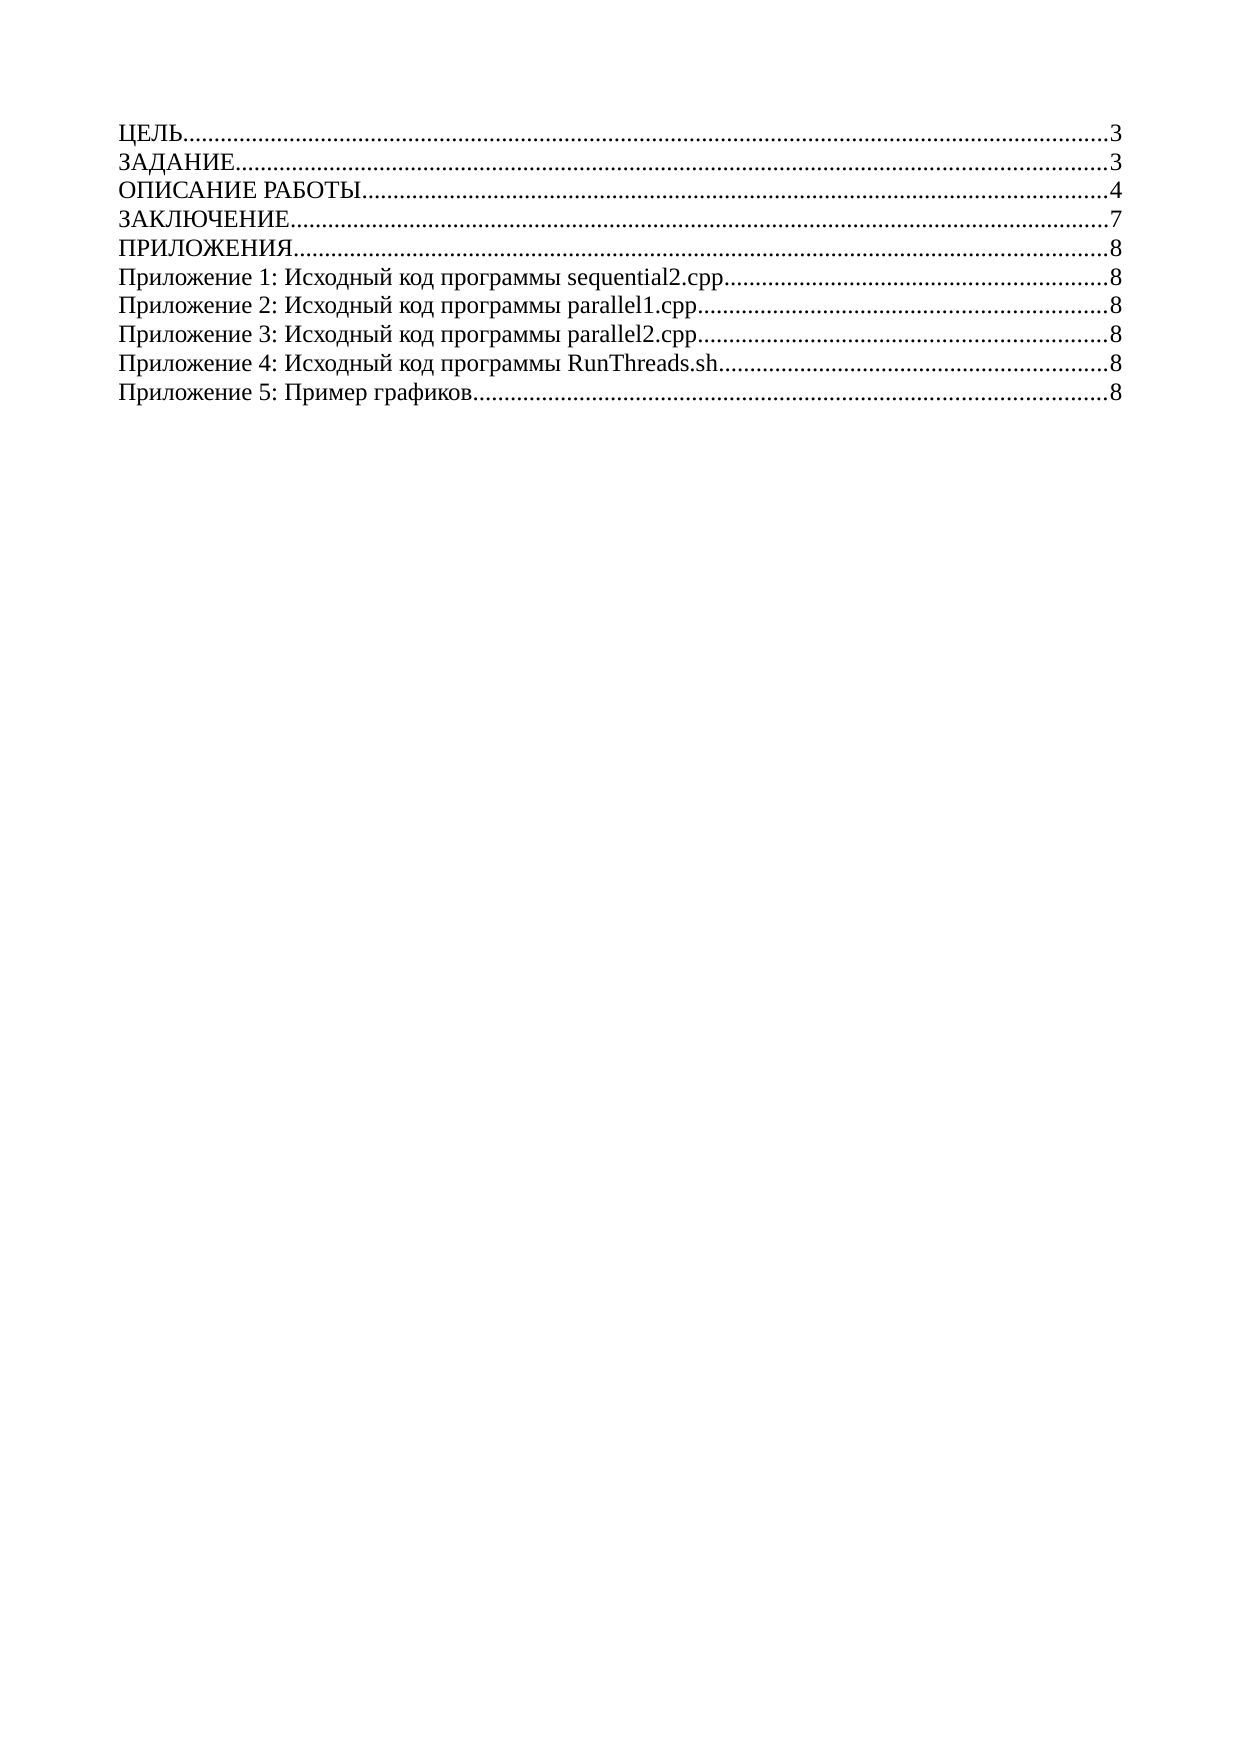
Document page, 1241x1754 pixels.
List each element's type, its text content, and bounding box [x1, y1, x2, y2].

text ЗАКЛЮЧЕНИЕ 7 [118, 204, 1122, 233]
text Приложение 1: Исходный код программы sequential2.cpp 8 [118, 262, 1122, 291]
text Приложение 5: Пример графиков 8 [118, 377, 1122, 406]
text Приложение 3: Исходный код программы parallel2.cpp 8 [118, 319, 1122, 348]
text ЦЕЛЬ 3 [118, 118, 1122, 147]
text ЗАДАНИЕ 3 [118, 147, 1122, 176]
text ОПИСАНИЕ РАБОТЫ 4 [118, 176, 1122, 204]
text Приложение 4: Исходный код программы RunThreads.sh 8 [118, 348, 1122, 377]
text ПРИЛОЖЕНИЯ 8 [118, 233, 1122, 262]
text Приложение 2: Исходный код программы parallel1.cpp 8 [118, 291, 1122, 319]
